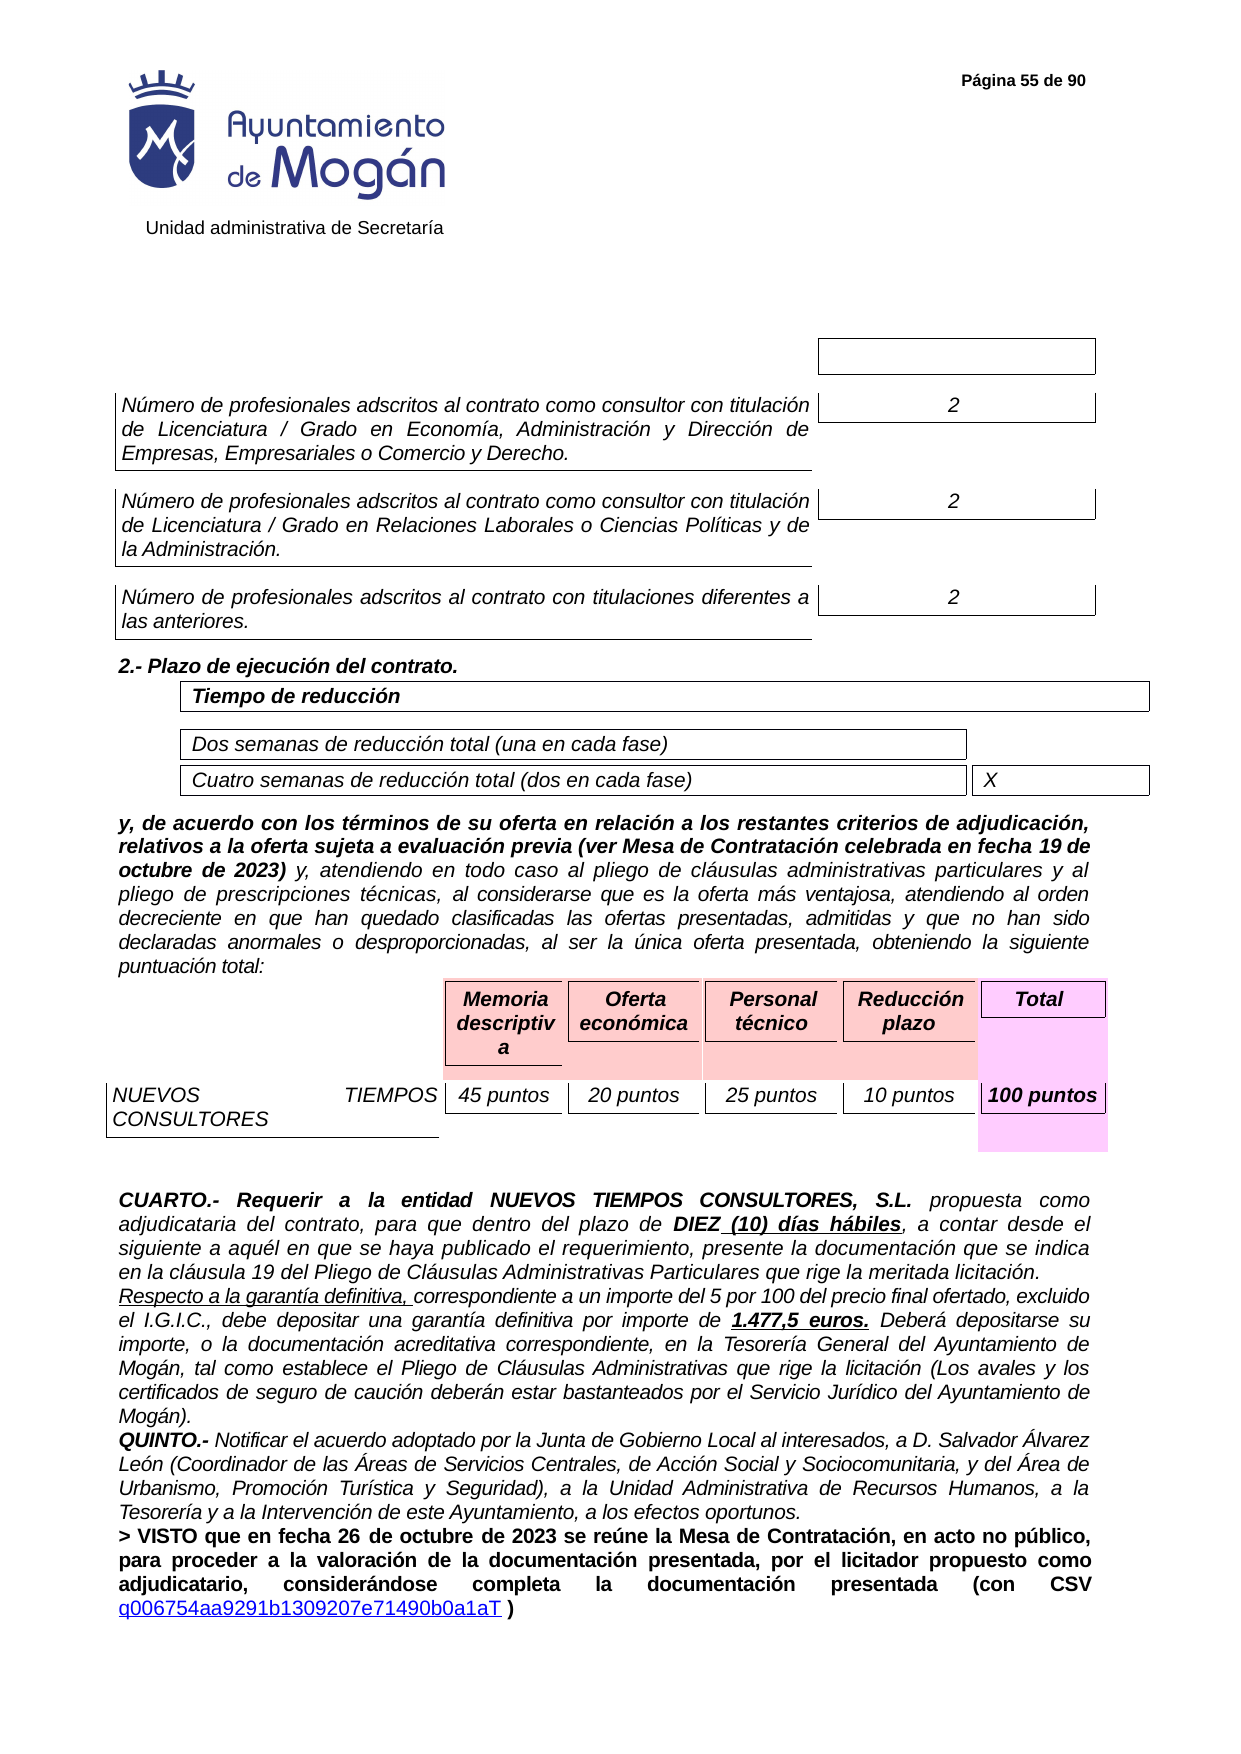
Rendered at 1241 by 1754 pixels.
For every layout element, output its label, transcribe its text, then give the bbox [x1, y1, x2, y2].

table_cell X [969, 762, 1152, 810]
picture [128, 70, 445, 206]
table_header [815, 335, 1098, 389]
text CUARTO.- Requerir a la entidad NUEVOS TIEMPOS CONSULTORES, S.L. propuesta como adjudicataria del contrato, para que dentro del plazo de DIEZ (10) días hábiles, a contar desde el siguiente a aquél en que se haya publicado el requerimiento, presente la documentación que se indica en la cláusula 19 del Pliego de Cláusulas Administrativas Particulares que rige la meritada licitación. [118, 1188, 1092, 1284]
text y, de acuerdo con los términos de su oferta en relación a los restantes criterios de adjudicación, relativos a la oferta sujeta a evaluación previa (ver Mesa de Contratación celebrada en fecha 19 de octubre de 2023) y, atendiendo en todo caso al pliego de cláusulas administrativas particulares y al pliego de prescripciones técnicas, al considerarse que es la oferta más ventajosa, atendiendo al orden decreciente en que han quedado clasificadas las ofertas presentadas, admitidas y que no han sido declaradas anormales o desproporcionadas, al ser la única oferta presentada, obteniendo la siguiente puntuación total: [118, 810, 1092, 978]
table_cell Cuatro semanas de reducción total (dos en cada fase) [177, 762, 969, 810]
table_cell Número de profesionales adscritos al contrato como consultor con titulación de Licenciatura / Grado en Relaciones Laborales o Ciencias Políticas y de la Administración. [113, 486, 815, 582]
table_cell Dos semanas de reducción total (una en cada fase) [177, 726, 969, 762]
table_cell 2 [815, 486, 1098, 582]
table_cell NUEVOS TIEMPOS CONSULTORES [103, 1080, 442, 1152]
table_header Memoria descriptiva [443, 978, 565, 1080]
table_cell 10 puntos [840, 1080, 978, 1152]
table_cell Número de profesionales adscritos al contrato como consultor con titulación de Licenciatura / Grado en Economía, Administración y Dirección de Empresas, Empresariales o Comercio y Derecho. [113, 390, 815, 486]
table_header [103, 978, 442, 1080]
table_cell 2 [815, 582, 1098, 654]
table_header Tiempo de reducción [177, 678, 1152, 726]
text Respecto a la garantía definitiva, correspondiente a un importe del 5 por 100 del precio final ofertado, excluido el I.G.I.C., debe depositar una garantía definitiva por importe de 1.477,5 euros. Deberá depositarse su importe, o la documentación acreditativa correspondiente, en la Tesorería General del Ayuntamiento de Mogán, tal como establece el Pliego de Cláusulas Administrativas que rige la licitación (Los avales y los certificados de seguro de caución deberán estar bastanteados por el Servicio Jurídico del Ayuntamiento de Mogán). [118, 1284, 1092, 1428]
table_header [113, 335, 815, 389]
table_cell Número de profesionales adscritos al contrato con titulaciones diferentes a las anteriores. [113, 582, 815, 654]
table_cell 25 puntos [703, 1080, 840, 1152]
text > VISTO que en fecha 26 de octubre de 2023 se reúne la Mesa de Contratación, en acto no público, para proceder a la valoración de la documentación presentada, por el licitador propuesto como adjudicatario, considerándose completa la documentación presentada (con CSV q006754aa9291b1309207e71490b0a1aT ) [118, 1523, 1092, 1619]
table_cell 20 puntos [565, 1080, 702, 1152]
table_cell 45 puntos [443, 1080, 565, 1152]
table_cell [969, 726, 1152, 762]
table_header Total [978, 978, 1108, 1080]
text QUINTO.- Notificar el acuerdo adoptado por la Junta de Gobierno Local al interesados, a D. Salvador Álvarez León (Coordinador de las Áreas de Servicios Centrales, de Acción Social y Sociocomunitaria, y del Área de Urbanismo, Promoción Turística y Seguridad), a la Unidad Administrativa de Recursos Humanos, a la Tesorería y a la Intervención de este Ayuntamiento, a los efectos oportunos. [118, 1428, 1092, 1523]
text 2.- Plazo de ejecución del contrato. [118, 654, 1089, 678]
table_header Reducción plazo [840, 978, 978, 1080]
table_header Personal técnico [703, 978, 840, 1080]
table_header Oferta económica [565, 978, 702, 1080]
table_cell 100 puntos [978, 1080, 1108, 1152]
table_cell 2 [815, 390, 1098, 486]
